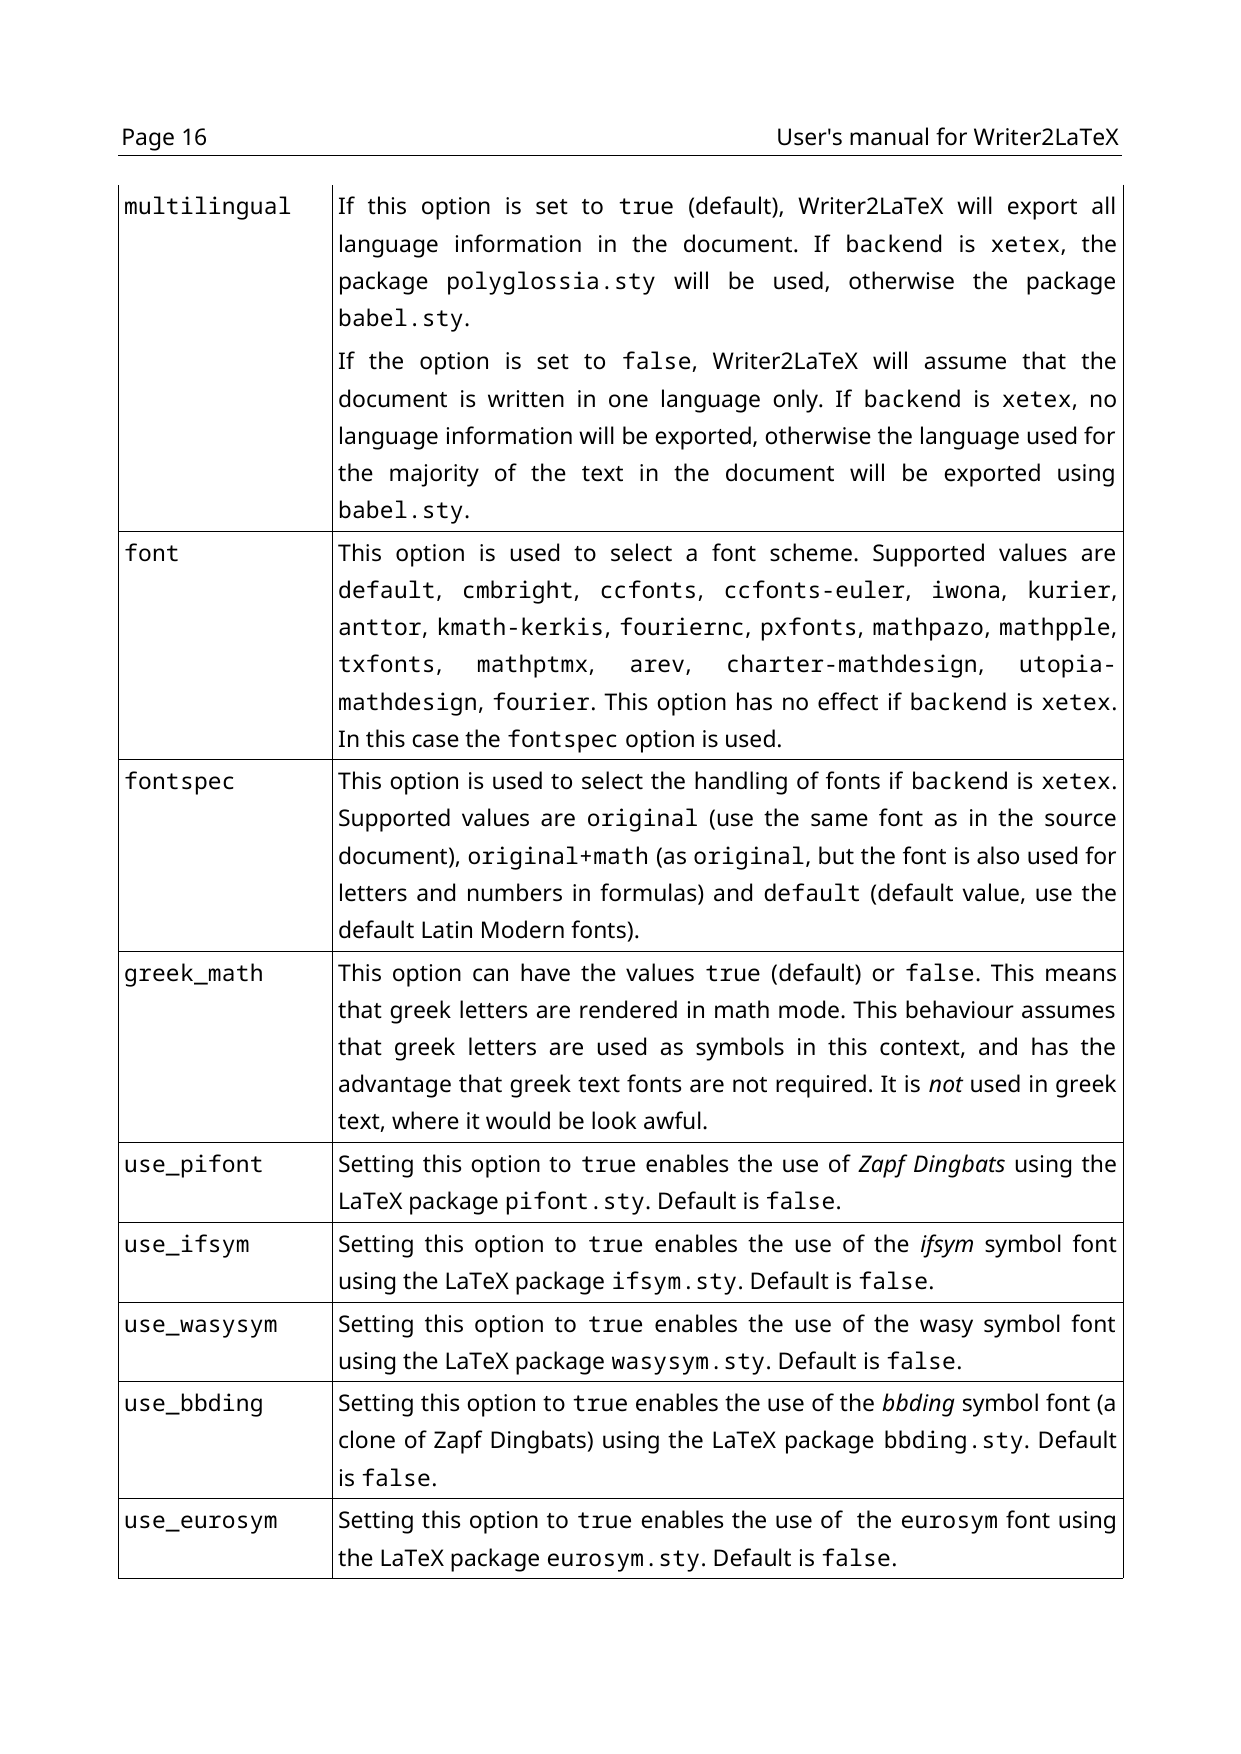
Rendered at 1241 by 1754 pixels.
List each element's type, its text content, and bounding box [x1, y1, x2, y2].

table_cell greek_math [119, 952, 332, 1142]
table_cell use_ifsym [119, 1223, 332, 1302]
table_cell multilingual [119, 185, 332, 531]
table_cell This option is used to select the handling of fonts if backend is xetex. Supported values are original (use the same font as in the source document), original+math (as original, but the font is also used for letters and numbers in formulas) and default (default value, use the default Latin Modern fonts). [333, 760, 1123, 951]
table_cell Setting this option to true enables the use of the wasy symbol font using the LaTeX package wasysym.sty. Default is false. [333, 1303, 1123, 1381]
table_cell This option is used to select a font scheme. Supported values are default, cmbright, ccfonts, ccfonts-euler, iwona, kurier, anttor, kmath-kerkis, fouriernc, pxfonts, mathpazo, mathpple, txfonts, mathptmx, arev, charter-mathdesign, utopia-mathdesign, fourier. This option has no effect if backend is xetex. In this case the fontspec option is used. [333, 532, 1123, 759]
table_cell use_pifont [119, 1143, 332, 1222]
table_cell Setting this option to true enables the use of the eurosym font using the LaTeX package eurosym.sty. Default is false. [333, 1499, 1123, 1578]
table_cell font [119, 532, 332, 759]
table_cell use_eurosym [119, 1499, 332, 1578]
table_cell Setting this option to true enables the use of Zapf Dingbats using the LaTeX package pifont.sty. Default is false. [333, 1143, 1123, 1222]
table_cell fontspec [119, 760, 332, 951]
table_cell use_wasysym [119, 1303, 332, 1381]
table_cell If this option is set to true (default), Writer2LaTeX will export all language information in the document. If backend is xetex, the package polyglossia.sty will be used, otherwise the package babel.sty. If the option is set to false, Writer2LaTeX will assume that the document is written in one language only. If backend is xetex, no language information will be exported, otherwise the language used for the majority of the text in the document will be exported using babel.sty. [333, 185, 1123, 531]
table_cell Setting this option to true enables the use of the bbding symbol font (a clone of Zapf Dingbats) using the LaTeX package bbding.sty. Default is false. [333, 1382, 1123, 1498]
table_cell This option can have the values true (default) or false. This means that greek letters are rendered in math mode. This behaviour assumes that greek letters are used as symbols in this context, and has the advantage that greek text fonts are not required. It is not used in greek text, where it would be look awful. [333, 952, 1123, 1142]
table_cell use_bbding [119, 1382, 332, 1498]
table_cell Setting this option to true enables the use of the ifsym symbol font using the LaTeX package ifsym.sty. Default is false. [333, 1223, 1123, 1302]
